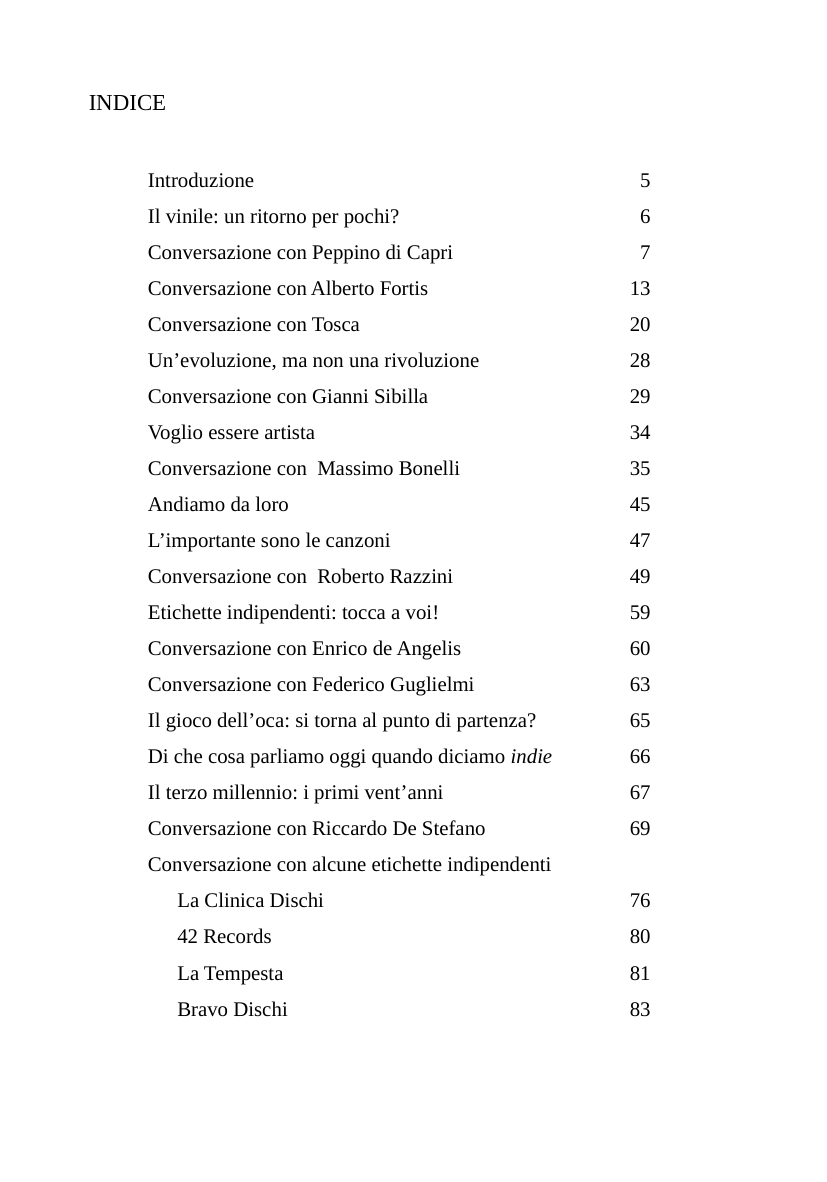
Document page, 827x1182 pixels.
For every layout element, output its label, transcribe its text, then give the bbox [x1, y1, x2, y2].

text Il vinile: un ritorno per pochi? 6 [148, 204, 738, 228]
text Introduzione 5 [148, 168, 738, 192]
text Un’evoluzione, ma non una rivoluzione 28 [148, 348, 738, 372]
text Conversazione con Tosca 20 [148, 312, 738, 336]
text Conversazione con Riccardo De Stefano 69 [148, 816, 738, 840]
text 42 Records 80 [177, 924, 738, 948]
text Voglio essere artista 34 [148, 420, 738, 444]
text Andiamo da loro 45 [148, 492, 738, 516]
text Etichette indipendenti: tocca a voi! 59 [148, 600, 738, 624]
text Conversazione con Federico Guglielmi 63 [148, 672, 738, 696]
text Conversazione con Alberto Fortis 13 [148, 276, 738, 300]
text Il terzo millennio: i primi vent’anni 67 [148, 780, 738, 804]
text La Clinica Dischi 76 [177, 888, 738, 912]
text INDICE [88, 88, 738, 115]
text Conversazione con Peppino di Capri 7 [148, 240, 738, 264]
text Conversazione con Enrico de Angelis 60 [148, 636, 738, 660]
text Conversazione con Roberto Razzini 49 [148, 564, 738, 588]
text Conversazione con Gianni Sibilla 29 [148, 384, 738, 408]
text Conversazione con Massimo Bonelli 35 [148, 456, 738, 480]
text Bravo Dischi 83 [177, 997, 738, 1021]
text La Tempesta 81 [177, 961, 738, 984]
text L’importante sono le canzoni 47 [148, 528, 738, 552]
text Conversazione con alcune etichette indipendenti [148, 852, 738, 876]
text Di che cosa parliamo oggi quando diciamo indie 66 [148, 744, 738, 768]
text Il gioco dell’oca: si torna al punto di partenza? 65 [148, 708, 738, 732]
